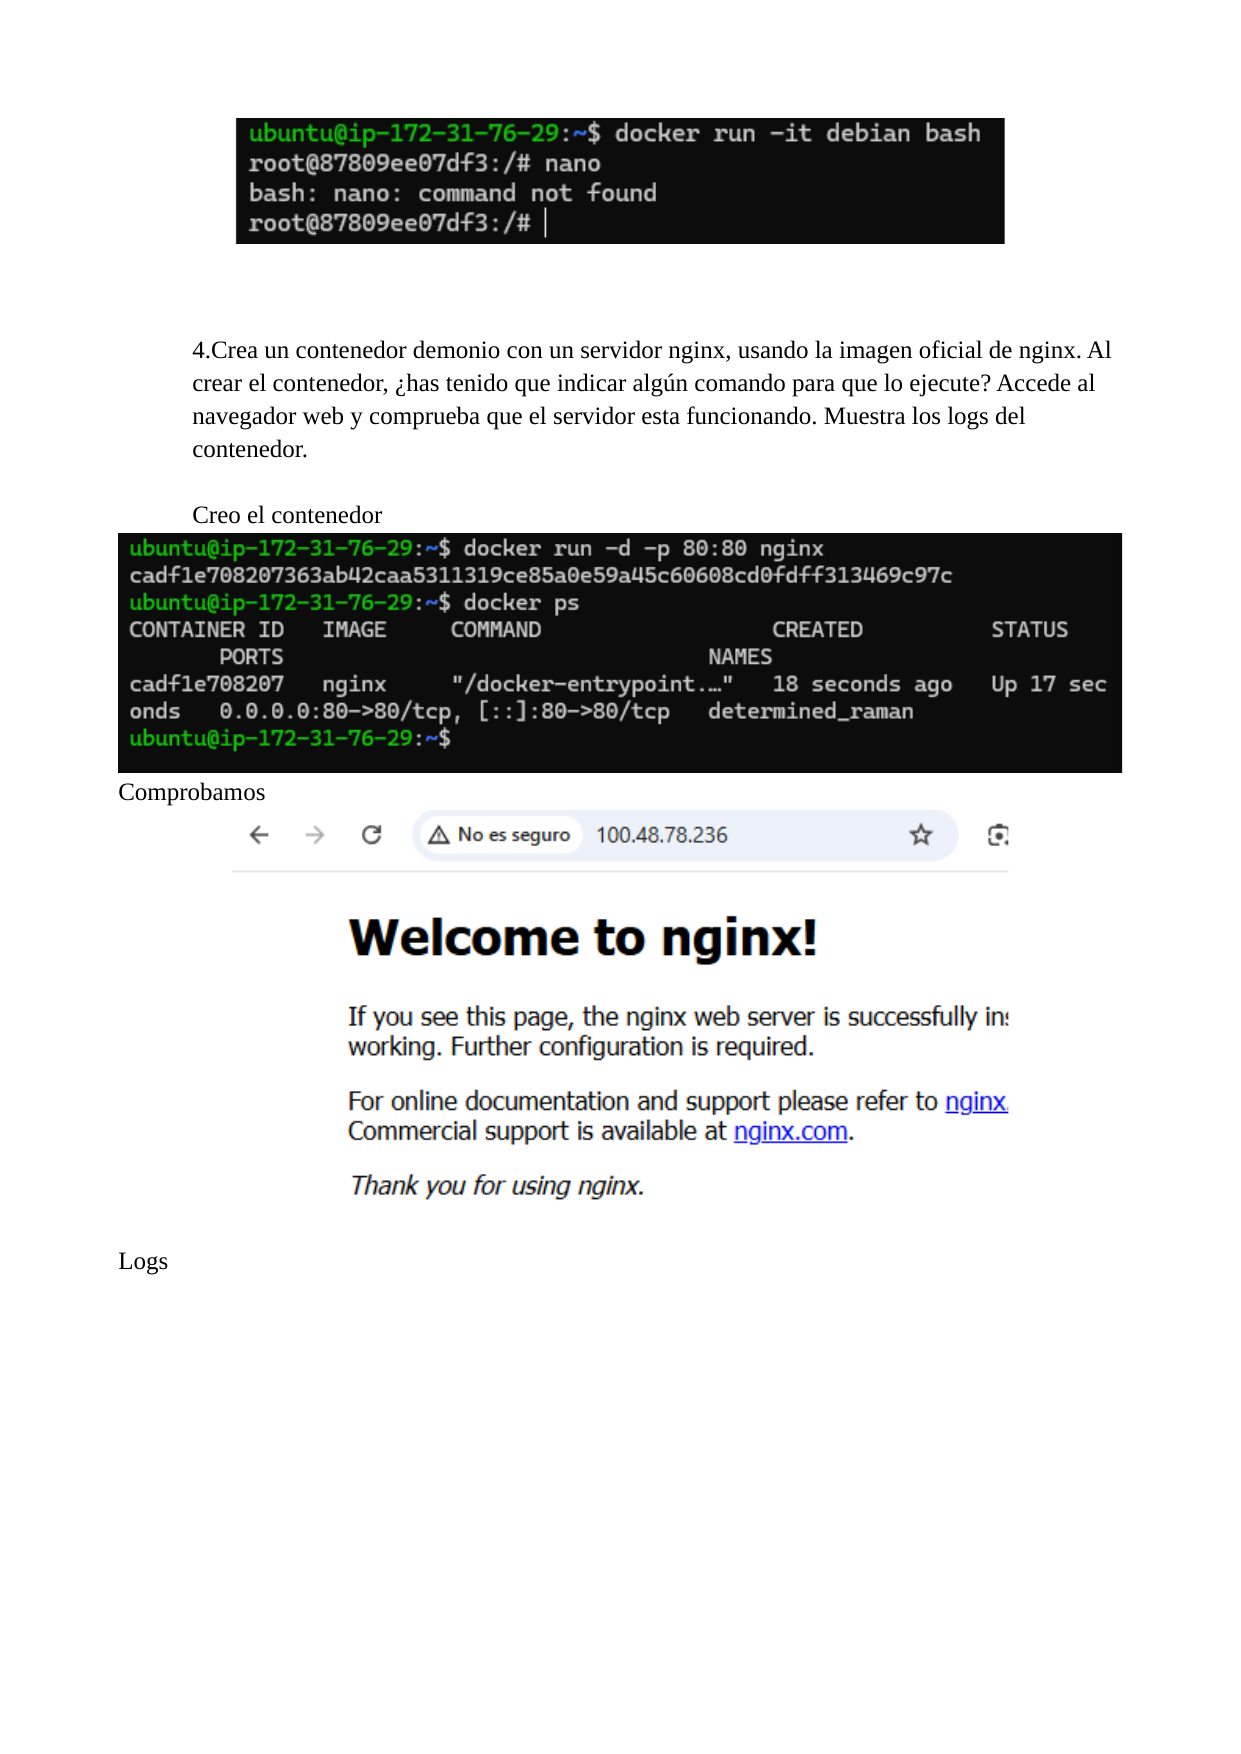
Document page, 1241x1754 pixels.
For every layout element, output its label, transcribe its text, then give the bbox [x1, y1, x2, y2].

text Creo el contenedor [118, 500, 1122, 529]
list Crea un contenedor demonio con un servidor nginx, usando la imagen oficial de nginx. Al crear el contenedor, ¿has tenido que indicar algún comando para que lo ejecute? Accede al navegador web y comprueba que el servidor esta funcionando. Muestra los logs del contenedor. [118, 335, 1122, 463]
text Comprobamos [118, 777, 1122, 806]
picture [235, 118, 1005, 244]
picture [118, 533, 1123, 773]
picture [231, 810, 1009, 1209]
text Logs [118, 1246, 1122, 1275]
